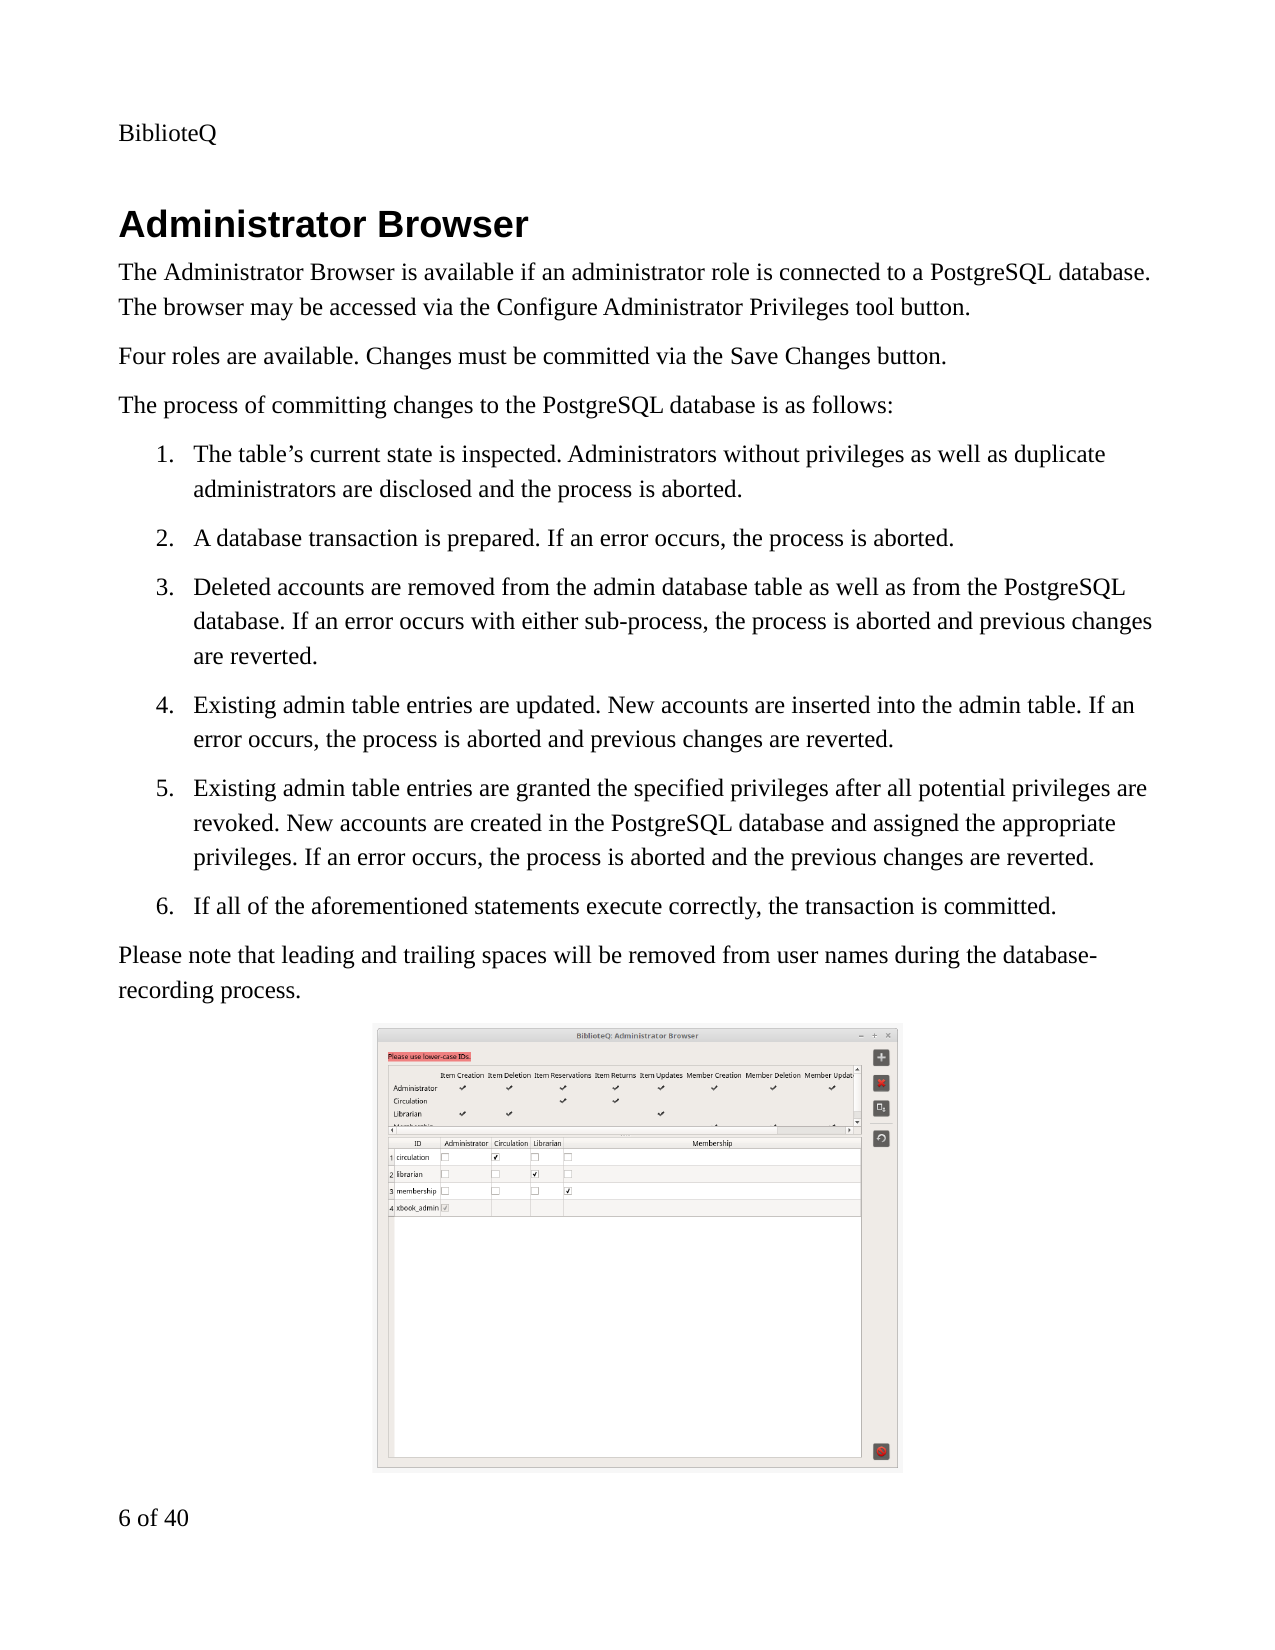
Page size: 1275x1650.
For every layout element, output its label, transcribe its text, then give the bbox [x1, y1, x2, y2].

list A database transaction is prepared. If an error occurs, the process is aborted. [156, 523, 1157, 551]
list Existing admin table entries are updated. New accounts are inserted into the admin table. If an error occurs, the process is aborted and previous changes are reverted. [156, 690, 1157, 753]
text Four roles are available. Changes must be committed via the Save Changes button. [118, 341, 1157, 370]
text Please note that leading and trailing spaces will be removed from user names during the database-recording process. [118, 940, 1157, 1004]
list The table’s current state is inspected. Administrators without privileges as well as duplicate administrators are disclosed and the process is aborted. [156, 439, 1157, 502]
list Deleted accounts are removed from the admin database table as well as from the PostgreSQL database. If an error occurs with either sub-process, the process is aborted and previous changes are reverted. [156, 572, 1157, 669]
list Existing admin table entries are granted the specified privileges after all potential privileges are revoked. New accounts are created in the PostgreSQL database and assigned the appropriate privileges. If an error occurs, the process is aborted and the previous changes are reverted. [156, 773, 1157, 871]
text The process of committing changes to the PostgreSQL database is as follows: [118, 390, 1157, 419]
subtitle Administrator Browser [118, 201, 1157, 245]
list If all of the aforementioned statements execute correctly, the transaction is committed. [156, 891, 1157, 920]
picture [372, 1023, 903, 1473]
text The Administrator Browser is available if an administrator role is connected to a PostgreSQL database. The browser may be accessed via the Configure Administrator Privileges tool button. [118, 257, 1157, 321]
